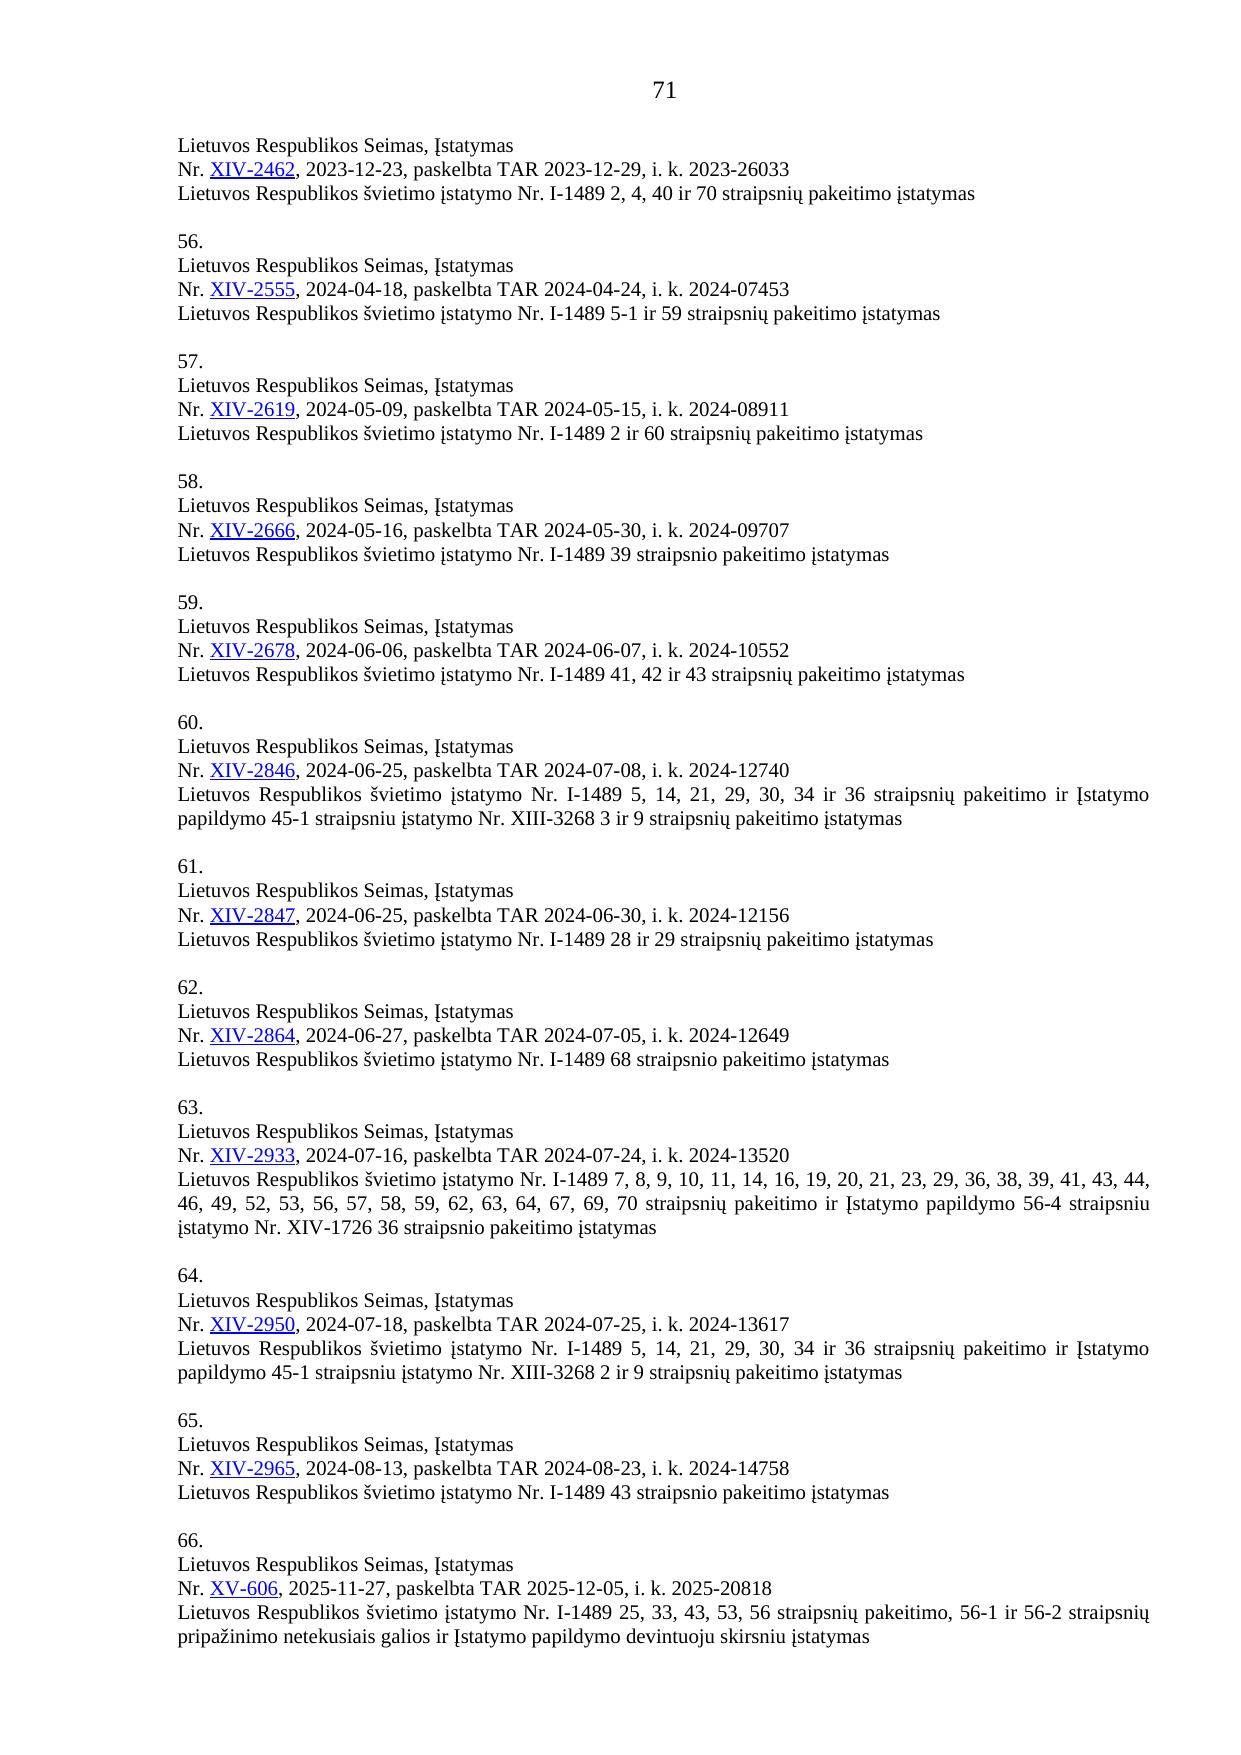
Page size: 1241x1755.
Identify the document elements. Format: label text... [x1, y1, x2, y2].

text Nr. XIV-2678, 2024-06-06, paskelbta TAR 2024-06-07, i. k. 2024-10552 [177, 638, 1152, 662]
text Nr. XIV-2666, 2024-05-16, paskelbta TAR 2024-05-30, i. k. 2024-09707 [177, 517, 1152, 542]
text Lietuvos Respublikos švietimo įstatymo Nr. I-1489 25, 33, 43, 53, 56 straipsnių pakeitimo, 56-1 ir 56-2 straipsnių pripažinimo netekusiais galios ir Įstatymo papildymo devintuoju skirsniu įstatymas [177, 1600, 1152, 1648]
text Lietuvos Respublikos švietimo įstatymo Nr. I-1489 7, 8, 9, 10, 11, 14, 16, 19, 20, 21, 23, 29, 36, 38, 39, 41, 43, 44, 46, 49, 52, 53, 56, 57, 58, 59, 62, 63, 64, 67, 69, 70 straipsnių pakeitimo ir Įstatymo papildymo 56-4 straipsniu įstatymo Nr. XIV-1726 36 straipsnio pakeitimo įstatymas [177, 1167, 1152, 1239]
text Lietuvos Respublikos švietimo įstatymo Nr. I-1489 2 ir 60 straipsnių pakeitimo įstatymas [177, 421, 1152, 445]
text 62. [177, 975, 1152, 999]
text Lietuvos Respublikos švietimo įstatymo Nr. I-1489 68 straipsnio pakeitimo įstatymas [177, 1047, 1152, 1071]
text Lietuvos Respublikos Seimas, Įstatymas [177, 373, 1152, 397]
text 58. [177, 469, 1152, 493]
text 66. [177, 1528, 1152, 1552]
text Lietuvos Respublikos švietimo įstatymo Nr. I-1489 5, 14, 21, 29, 30, 34 ir 36 straipsnių pakeitimo ir Įstatymo papildymo 45-1 straipsniu įstatymo Nr. XIII-3268 2 ir 9 straipsnių pakeitimo įstatymas [177, 1336, 1152, 1384]
text Nr. XIV-2462, 2023-12-23, paskelbta TAR 2023-12-29, i. k. 2023-26033 [177, 157, 1152, 181]
text Lietuvos Respublikos švietimo įstatymo Nr. I-1489 41, 42 ir 43 straipsnių pakeitimo įstatymas [177, 662, 1152, 686]
text 65. [177, 1408, 1152, 1432]
text Nr. XIV-2950, 2024-07-18, paskelbta TAR 2024-07-25, i. k. 2024-13617 [177, 1312, 1152, 1336]
text Lietuvos Respublikos Seimas, Įstatymas [177, 878, 1152, 902]
text Lietuvos Respublikos švietimo įstatymo Nr. I-1489 2, 4, 40 ir 70 straipsnių pakeitimo įstatymas [177, 181, 1152, 205]
text Lietuvos Respublikos Seimas, Įstatymas [177, 1552, 1152, 1576]
text Nr. XIV-2846, 2024-06-25, paskelbta TAR 2024-07-08, i. k. 2024-12740 [177, 758, 1152, 782]
text Nr. XV-606, 2025-11-27, paskelbta TAR 2025-12-05, i. k. 2025-20818 [177, 1576, 1152, 1600]
text 63. [177, 1095, 1152, 1119]
text Lietuvos Respublikos Seimas, Įstatymas [177, 614, 1152, 638]
text Lietuvos Respublikos švietimo įstatymo Nr. I-1489 5, 14, 21, 29, 30, 34 ir 36 straipsnių pakeitimo ir Įstatymo papildymo 45-1 straipsniu įstatymo Nr. XIII-3268 3 ir 9 straipsnių pakeitimo įstatymas [177, 782, 1152, 830]
text Lietuvos Respublikos švietimo įstatymo Nr. I-1489 39 straipsnio pakeitimo įstatymas [177, 542, 1152, 566]
text Nr. XIV-2965, 2024-08-13, paskelbta TAR 2024-08-23, i. k. 2024-14758 [177, 1456, 1152, 1480]
text Lietuvos Respublikos Seimas, Įstatymas [177, 132, 1152, 157]
text Lietuvos Respublikos švietimo įstatymo Nr. I-1489 28 ir 29 straipsnių pakeitimo įstatymas [177, 927, 1152, 951]
text Nr. XIV-2864, 2024-06-27, paskelbta TAR 2024-07-05, i. k. 2024-12649 [177, 1023, 1152, 1047]
text 59. [177, 590, 1152, 614]
text 64. [177, 1263, 1152, 1287]
text 56. [177, 229, 1152, 253]
text Nr. XIV-2847, 2024-06-25, paskelbta TAR 2024-06-30, i. k. 2024-12156 [177, 902, 1152, 927]
text Nr. XIV-2619, 2024-05-09, paskelbta TAR 2024-05-15, i. k. 2024-08911 [177, 397, 1152, 421]
text 60. [177, 710, 1152, 734]
text Lietuvos Respublikos Seimas, Įstatymas [177, 1287, 1152, 1312]
text Lietuvos Respublikos Seimas, Įstatymas [177, 1432, 1152, 1456]
text Lietuvos Respublikos Seimas, Įstatymas [177, 493, 1152, 517]
text 61. [177, 854, 1152, 878]
text Lietuvos Respublikos Seimas, Įstatymas [177, 1119, 1152, 1143]
text Lietuvos Respublikos švietimo įstatymo Nr. I-1489 43 straipsnio pakeitimo įstatymas [177, 1480, 1152, 1504]
text Lietuvos Respublikos Seimas, Įstatymas [177, 253, 1152, 277]
text Lietuvos Respublikos švietimo įstatymo Nr. I-1489 5-1 ir 59 straipsnių pakeitimo įstatymas [177, 301, 1152, 325]
text Lietuvos Respublikos Seimas, Įstatymas [177, 999, 1152, 1023]
text Nr. XIV-2555, 2024-04-18, paskelbta TAR 2024-04-24, i. k. 2024-07453 [177, 277, 1152, 301]
text Nr. XIV-2933, 2024-07-16, paskelbta TAR 2024-07-24, i. k. 2024-13520 [177, 1143, 1152, 1167]
text Lietuvos Respublikos Seimas, Įstatymas [177, 734, 1152, 758]
text 57. [177, 349, 1152, 373]
